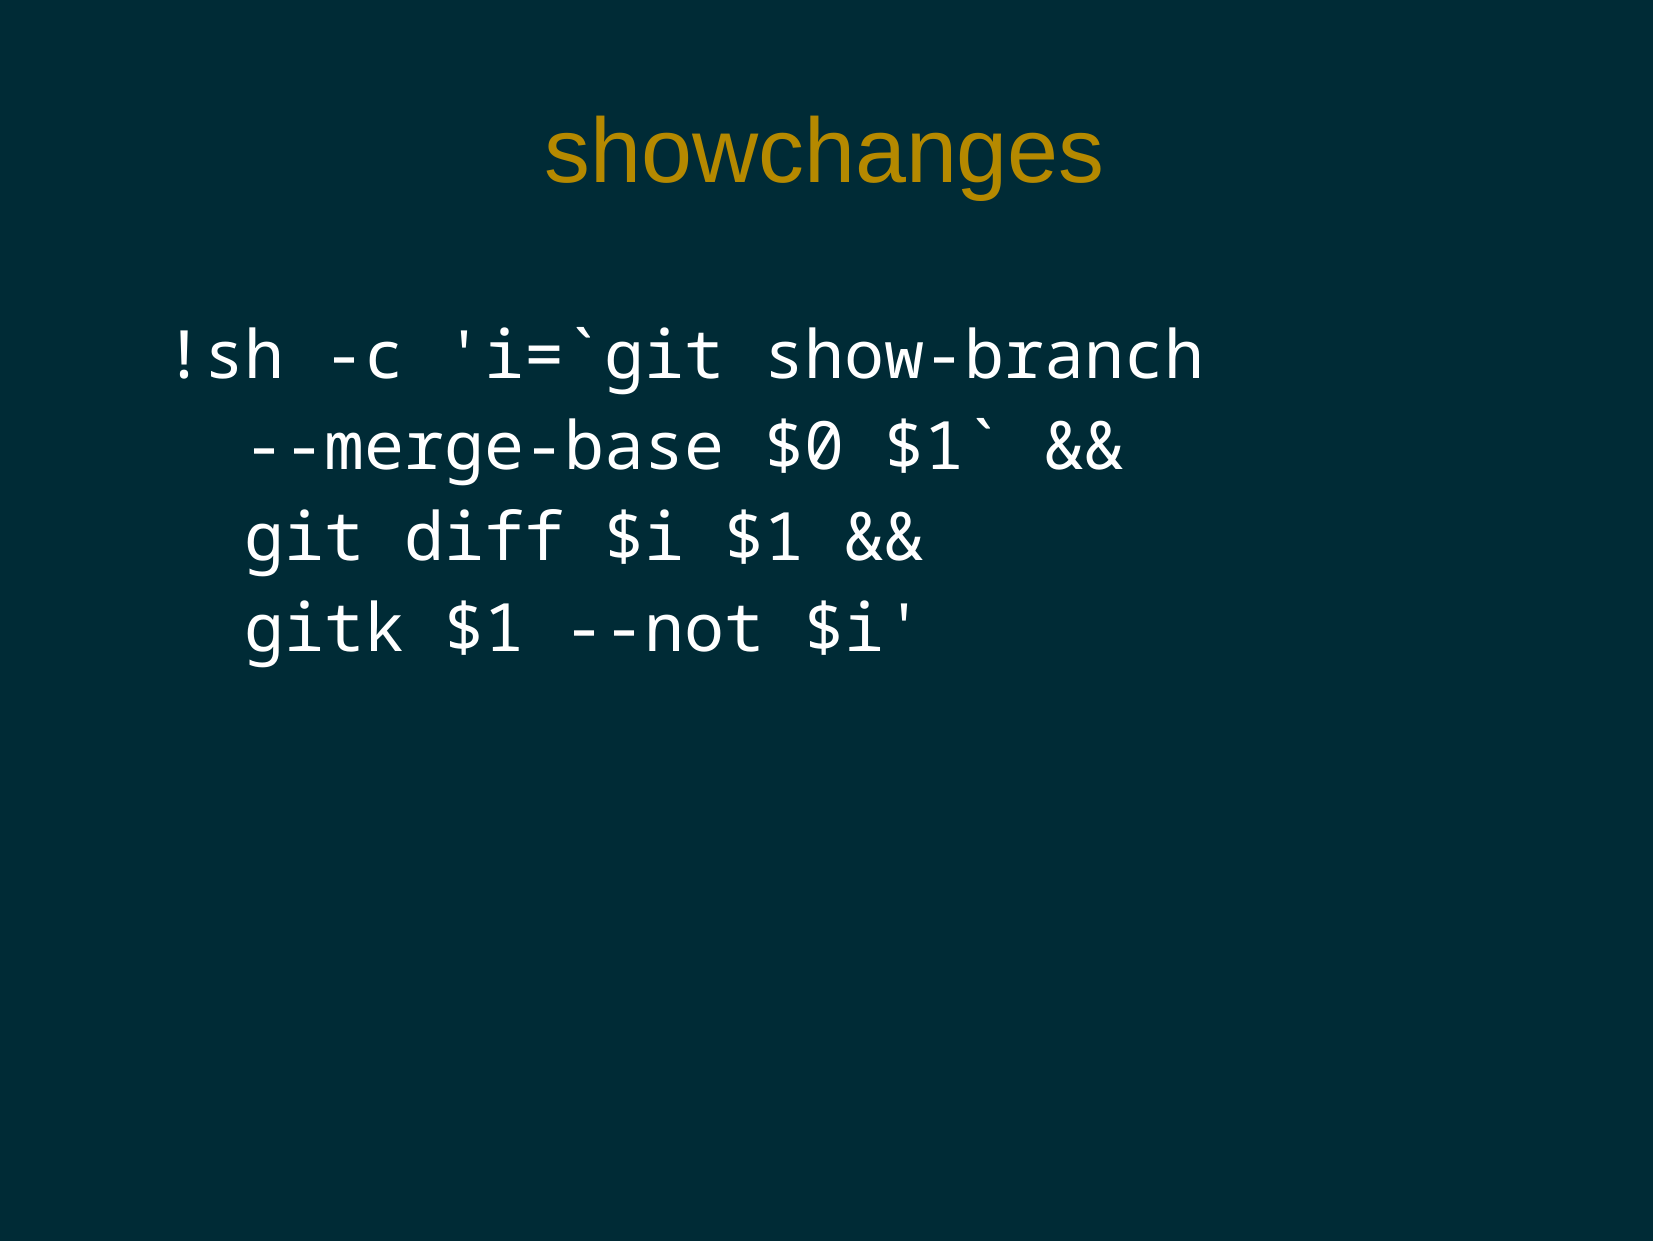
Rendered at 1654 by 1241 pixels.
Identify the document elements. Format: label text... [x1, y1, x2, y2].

title showchanges [75, 45, 1576, 257]
text_box !sh -c 'i=`git show-branch --merge-base $0 $1` && git diff $i $1 && gitk $1 --not $i' [150, 300, 1585, 835]
